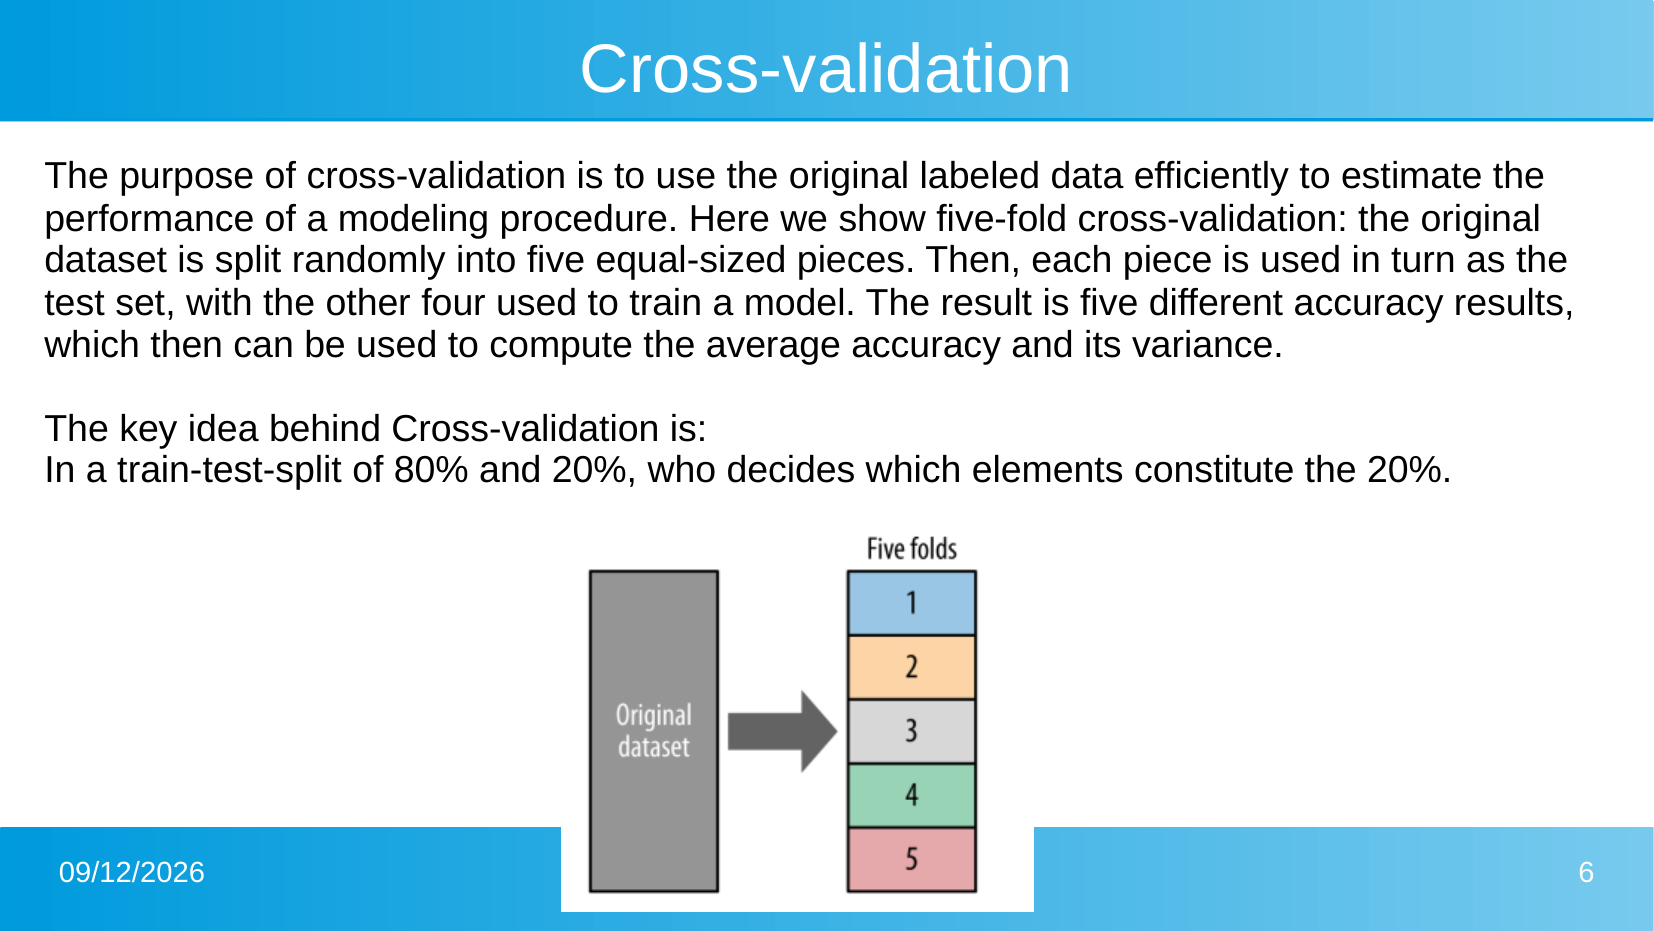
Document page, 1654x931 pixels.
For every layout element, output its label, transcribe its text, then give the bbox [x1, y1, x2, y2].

title Cross-validation [59, 29, 1595, 108]
picture [561, 531, 1034, 912]
text_box The purpose of cross-validation is to use the original labeled data efficiently to estimate the performance of a modeling procedure. Here we show five-fold cross-validation: the original dataset is split randomly into five equal-sized pieces. Then, each piece is used in turn as the test set, with the other four used to train a model. The result is five different accuracy results, which then can be used to compute the average accuracy and its variance. The key idea behind Cross-validation is: In a train-test-split of 80% and 20%, who decides which elements constitute the 20%. [29, 147, 1625, 798]
